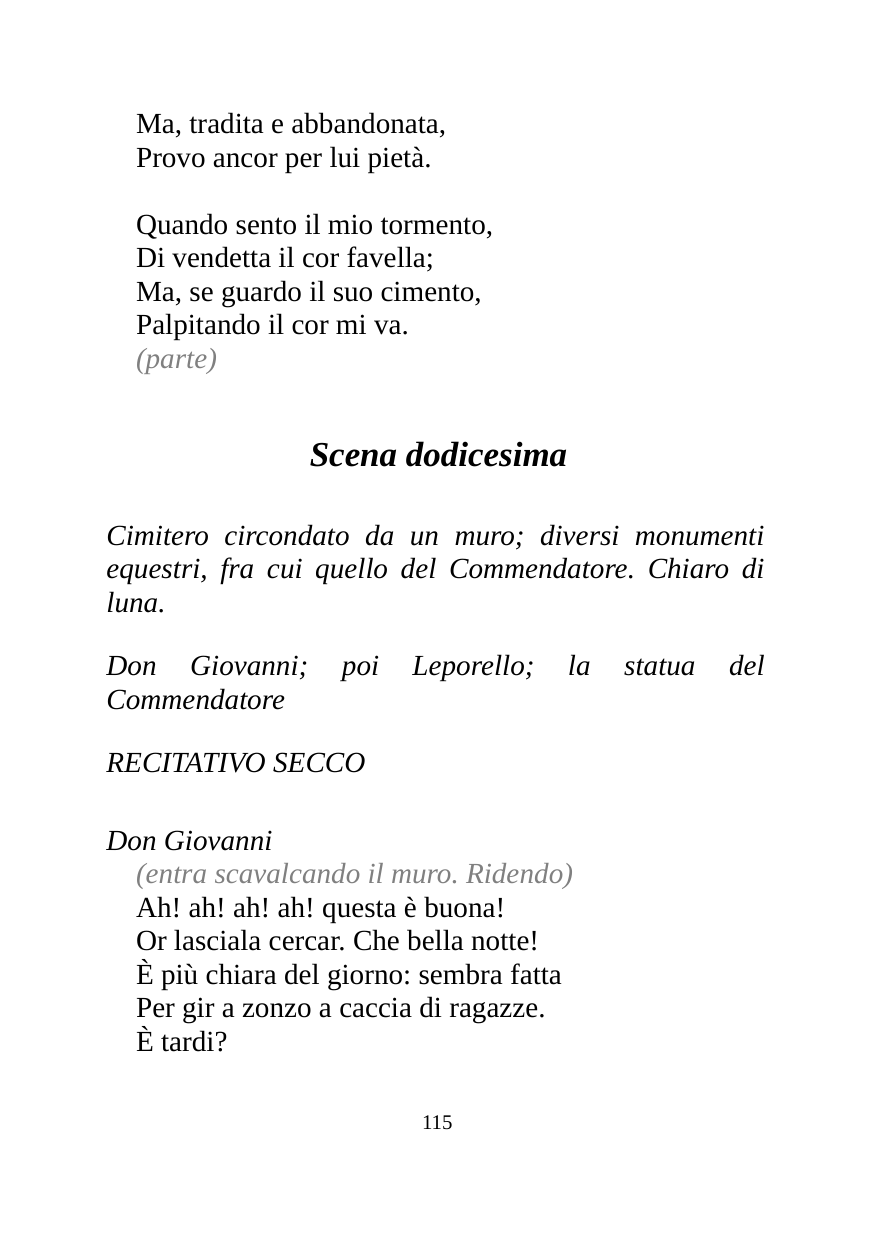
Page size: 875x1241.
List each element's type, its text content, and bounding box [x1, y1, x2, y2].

text Provo ancor per lui pietà. [136, 140, 768, 173]
subtitle Scena dodicesima [112, 434, 768, 474]
text È più chiara del giorno: sembra fatta [136, 957, 768, 991]
text Ma, tradita e abbandonata, [136, 106, 768, 140]
text Don Giovanni; poi Leporello; la statua del Commendatore [106, 648, 768, 715]
text (entra scavalcando il muro. Ridendo) [136, 856, 768, 890]
text Or lasciala cercar. Che bella notte! [136, 923, 768, 957]
text RECITATIVO SECCO [106, 745, 768, 778]
text Ah! ah! ah! ah! questa è buona! [136, 890, 768, 923]
text Per gir a zonzo a caccia di ragazze. [136, 991, 768, 1024]
text Don Giovanni [106, 823, 768, 856]
text Palpitando il cor mi va. [136, 307, 768, 341]
text Ma, se guardo il suo cimento, [136, 274, 768, 307]
text È tardi? [136, 1024, 768, 1058]
text Di vendetta il cor favella; [136, 240, 768, 274]
text Quando sento il mio tormento, [136, 207, 768, 240]
text (parte) [136, 341, 768, 374]
text Cimitero circondato da un muro; diversi monumenti equestri, fra cui quello del Commendatore. Chiaro di luna. [106, 518, 768, 619]
